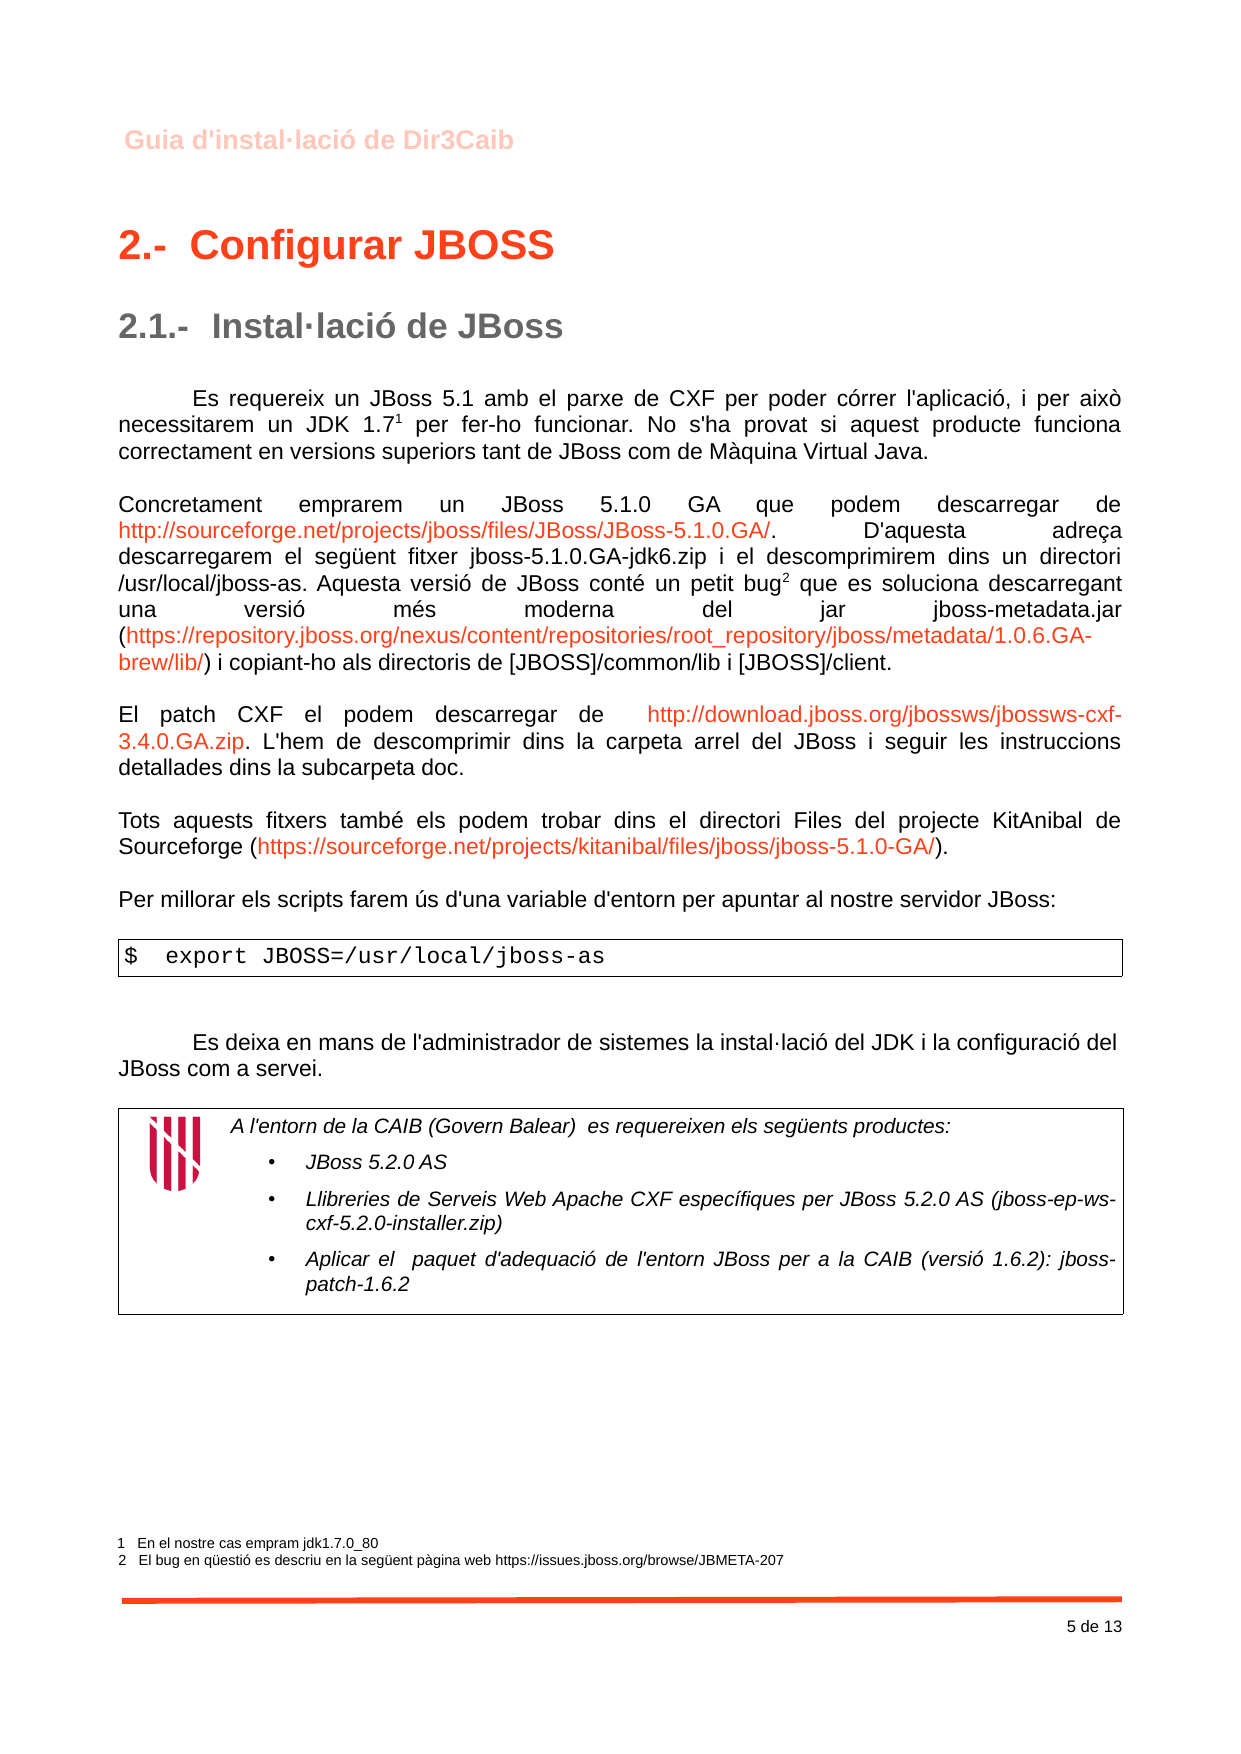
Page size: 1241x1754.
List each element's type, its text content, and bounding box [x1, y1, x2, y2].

text Per millorar els scripts farem ús d'una variable d'entorn per apuntar al nostre servidor JBoss: [118, 886, 1122, 912]
text Es deixa en mans de l'administrador de sistemes la instal·lació del JDK i la configuració del JBoss com a servei. [118, 1029, 1122, 1082]
text El bug en qüestió es descriu en la següent pàgina web https://issues.jboss.org/browse/JBMETA-207 [118, 1551, 1122, 1568]
subtitle Instal·lació de JBoss [118, 306, 1122, 346]
text Es requereix un JBoss 5.1 amb el parxe de CXF per poder córrer l'aplicació, i per això necessitarem un JDK 1.7 per fer-ho funcionar. No s'ha provat si aquest producte funciona correctament en versions superiors tant de JBoss com de Màquina Virtual Java. [118, 385, 1122, 464]
text Concretament emprarem un JBoss 5.1.0 GA que podem descarregar de http://sourceforge.net/projects/jboss/files/JBoss/JBoss-5.1.0.GA/. D'aquesta adreça descarregarem el següent fitxer jboss-5.1.0.GA-jdk6.zip i el descomprimirem dins un directori /usr/local/jboss-as. Aquesta versió de JBoss conté un petit bug que es soluciona descarregant una versió més moderna del jar jboss-metadata.jar (https://repository.jboss.org/nexus/content/repositories/root_repository/jboss/metadata/1.0.6.GA-brew/lib/) i copiant-ho als directoris de [JBOSS]/common/lib i [JBOSS]/client. [118, 491, 1122, 675]
text Tots aquests fitxers també els podem trobar dins el directori Files del projecte KitAnibal de Sourceforge (https://sourceforge.net/projects/kitanibal/files/jboss/jboss-5.1.0-GA/). [118, 807, 1122, 859]
table_header A l'entorn de la CAIB (Govern Balear) es requereixen els següents productes: JBoss 5.2.0 AS Llibreries de Serveis Web Apache CXF específiques per JBoss 5.2.0 AS (jboss-ep-ws-cxf-5.2.0-installer.zip) Aplicar el paquet d'adequació de l'entorn JBoss per a la CAIB (versió 1.6.2): jboss-patch-1.6.2 [225, 1109, 1123, 1313]
subtitle Configurar JBOSS [118, 220, 1122, 268]
table_header $ export JBOSS=/usr/local/jboss-as [119, 940, 1122, 976]
text El patch CXF el podem descarregar de http://download.jboss.org/jbossws/jbossws-cxf-3.4.0.GA.zip. L'hem de descomprimir dins la carpeta arrel del JBoss i seguir les instruccions detallades dins la subcarpeta doc. [118, 701, 1122, 780]
text En el nostre cas empram jdk1.7.0_80 [117, 1534, 1122, 1551]
picture [145, 1113, 203, 1193]
table_header [119, 1109, 225, 1313]
